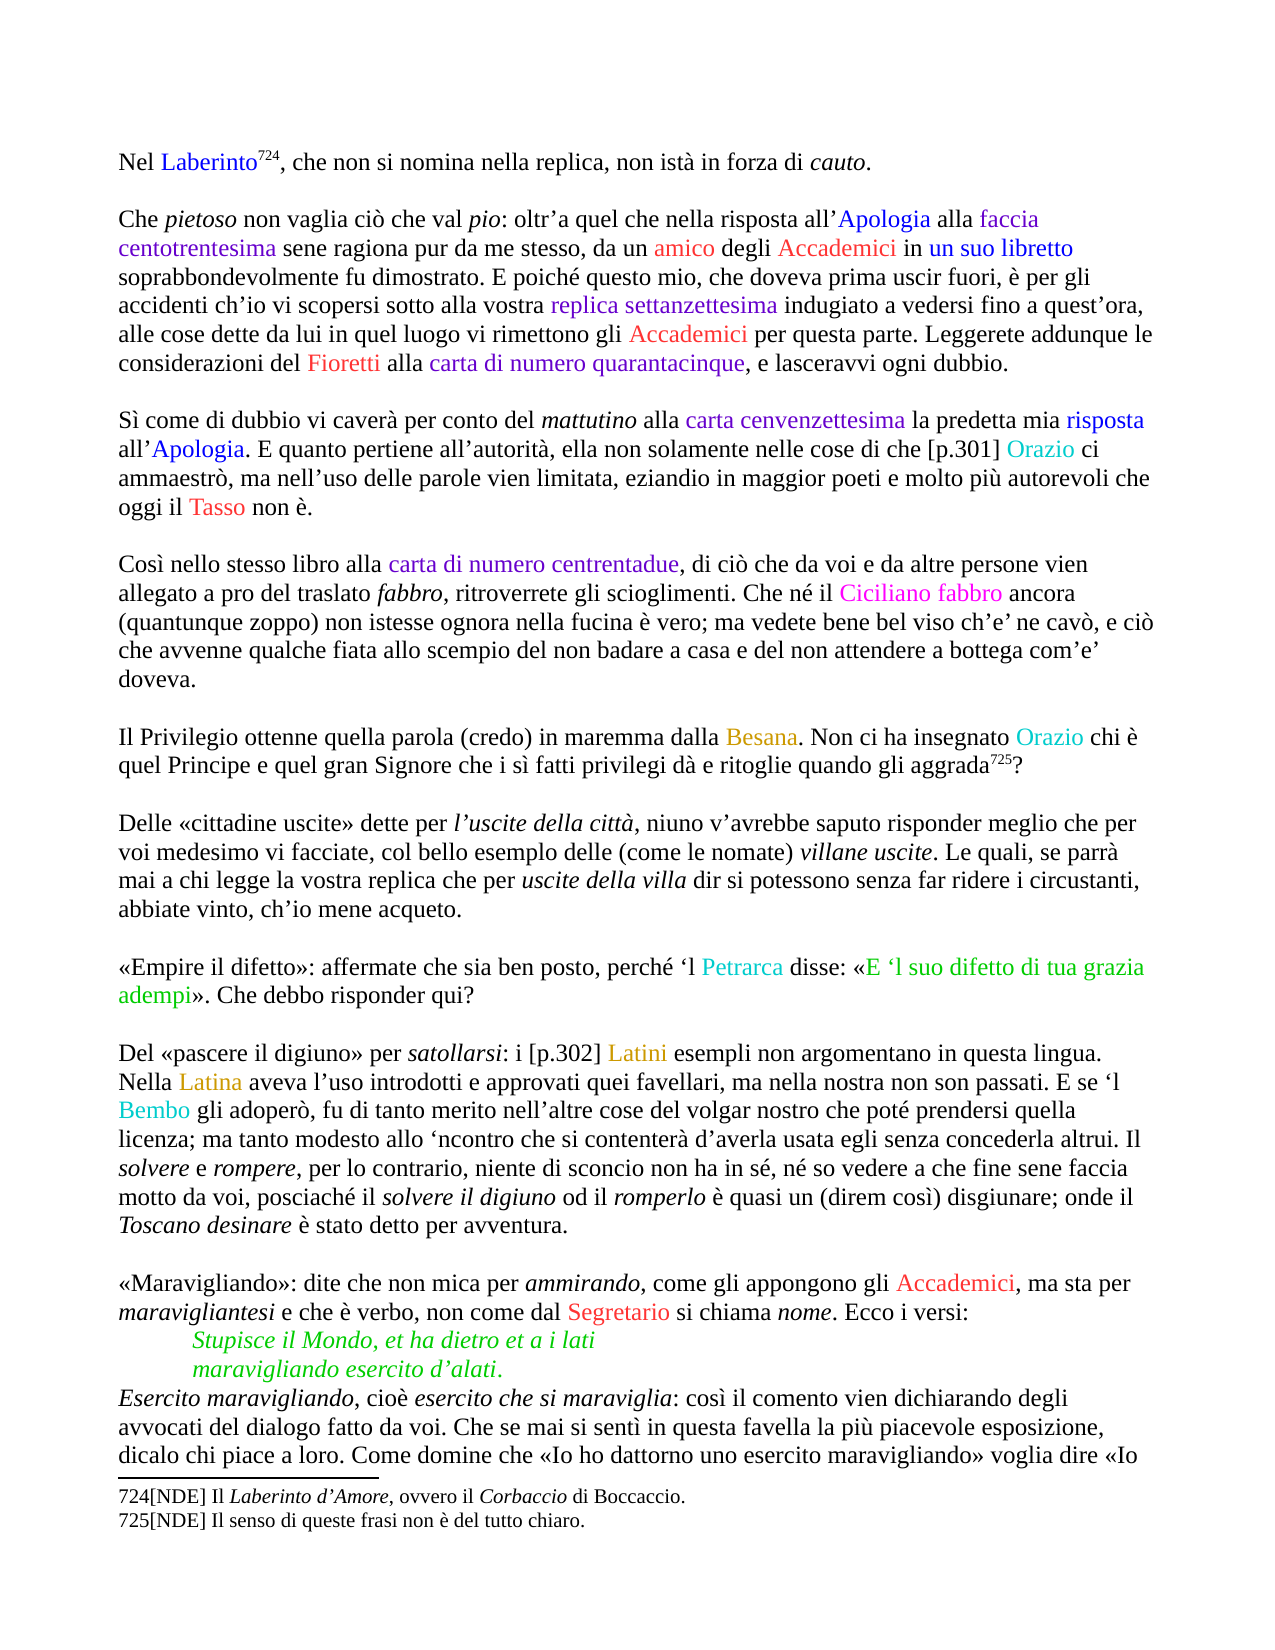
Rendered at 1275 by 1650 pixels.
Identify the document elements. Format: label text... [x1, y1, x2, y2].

text Sì come di dubbio vi caverà per conto del mattutino alla carta cenvenzettesima la predetta mia risposta all’Apologia. E quanto pertiene all’autorità, ella non solamente nelle cose di che [p.301] Orazio ci ammaestrò, ma nell’uso delle parole vien limitata, eziandio in maggior poeti e molto più autorevoli che oggi il Tasso non è. [118, 406, 1157, 521]
text maravigliando esercito d’alati. [118, 1354, 1157, 1383]
text «Maravigliando»: dite che non mica per ammirando, come gli appongono gli Accademici, ma sta per maravigliantesi e che è verbo, non come dal Segretario si chiama nome. Ecco i versi: [118, 1268, 1157, 1326]
text [NDE] Il Laberinto d’Amore, ovvero il Corbaccio di Boccaccio. [118, 1484, 1157, 1508]
text Nel Laberinto, che non si nomina nella replica, non istà in forza di cauto. [118, 147, 1157, 176]
text «Empire il difetto»: affermate che sia ben posto, perché ‘l Petrarca disse: «E ‘l suo difetto di tua grazia adempi». Che debbo risponder qui? [118, 952, 1157, 1009]
text Così nello stesso libro alla carta di numero centrentadue, di ciò che da voi e da altre persone vien allegato a pro del traslato fabbro, ritroverrete gli scioglimenti. Che né il Ciciliano fabbro ancora (quantunque zoppo) non istesse ognora nella fucina è vero; ma vedete bene bel viso ch’e’ ne cavò, e ciò che avvenne qualche fiata allo scempio del non badare a casa e del non attendere a bottega com’e’ doveva. [118, 549, 1157, 693]
text [NDE] Il senso di queste frasi non è del tutto chiaro. [118, 1508, 1157, 1532]
text Del «pascere il digiuno» per satollarsi: i [p.302] Latini esempli non argomentano in questa lingua. Nella Latina aveva l’uso introdotti e approvati quei favellari, ma nella nostra non son passati. E se ‘l Bembo gli adoperò, fu di tanto merito nell’altre cose del volgar nostro che poté prendersi quella licenza; ma tanto modesto allo ‘ncontro che si contenterà d’averla usata egli senza concederla altrui. Il solvere e rompere, per lo contrario, niente di sconcio non ha in sé, né so vedere a che fine sene faccia motto da voi, posciaché il solvere il digiuno od il romperlo è quasi un (direm così) disgiunare; onde il Toscano desinare è stato detto per avventura. [118, 1038, 1157, 1239]
text Il Privilegio ottenne quella parola (credo) in maremma dalla Besana. Non ci ha insegnato Orazio chi è quel Principe e quel gran Signore che i sì fatti privilegi dà e ritoglie quando gli aggrada? [118, 722, 1157, 779]
text Delle «cittadine uscite» dette per l’uscite della città, niuno v’avrebbe saputo risponder meglio che per voi medesimo vi facciate, col bello esemplo delle (come le nomate) villane uscite. Le quali, se parrà mai a chi legge la vostra replica che per uscite della villa dir si potessono senza far ridere i circustanti, abbiate vinto, ch’io mene acqueto. [118, 808, 1157, 923]
text Esercito maravigliando, cioè esercito che si maraviglia: così il comento vien dichiarando degli avvocati del dialogo fatto da voi. Che se mai si sentì in questa favella la più piacevole esposizione, dicalo chi piace a loro. Come domine che «Io ho dattorno uno esercito maravigliando» voglia dire «Io [118, 1383, 1157, 1469]
text Che pietoso non vaglia ciò che val pio: oltr’a quel che nella risposta all’Apologia alla faccia centotrentesima sene ragiona pur da me stesso, da un amico degli Accademici in un suo libretto soprabbondevolmente fu dimostrato. E poiché questo mio, che doveva prima uscir fuori, è per gli accidenti ch’io vi scopersi sotto alla vostra replica settanzettesima indugiato a vedersi fino a quest’ora, alle cose dette da lui in quel luogo vi rimettono gli Accademici per questa parte. Leggerete addunque le considerazioni del Fioretti alla carta di numero quarantacinque, e lasceravvi ogni dubbio. [118, 204, 1157, 377]
text Stupisce il Mondo, et ha dietro et a i lati [118, 1326, 1157, 1354]
